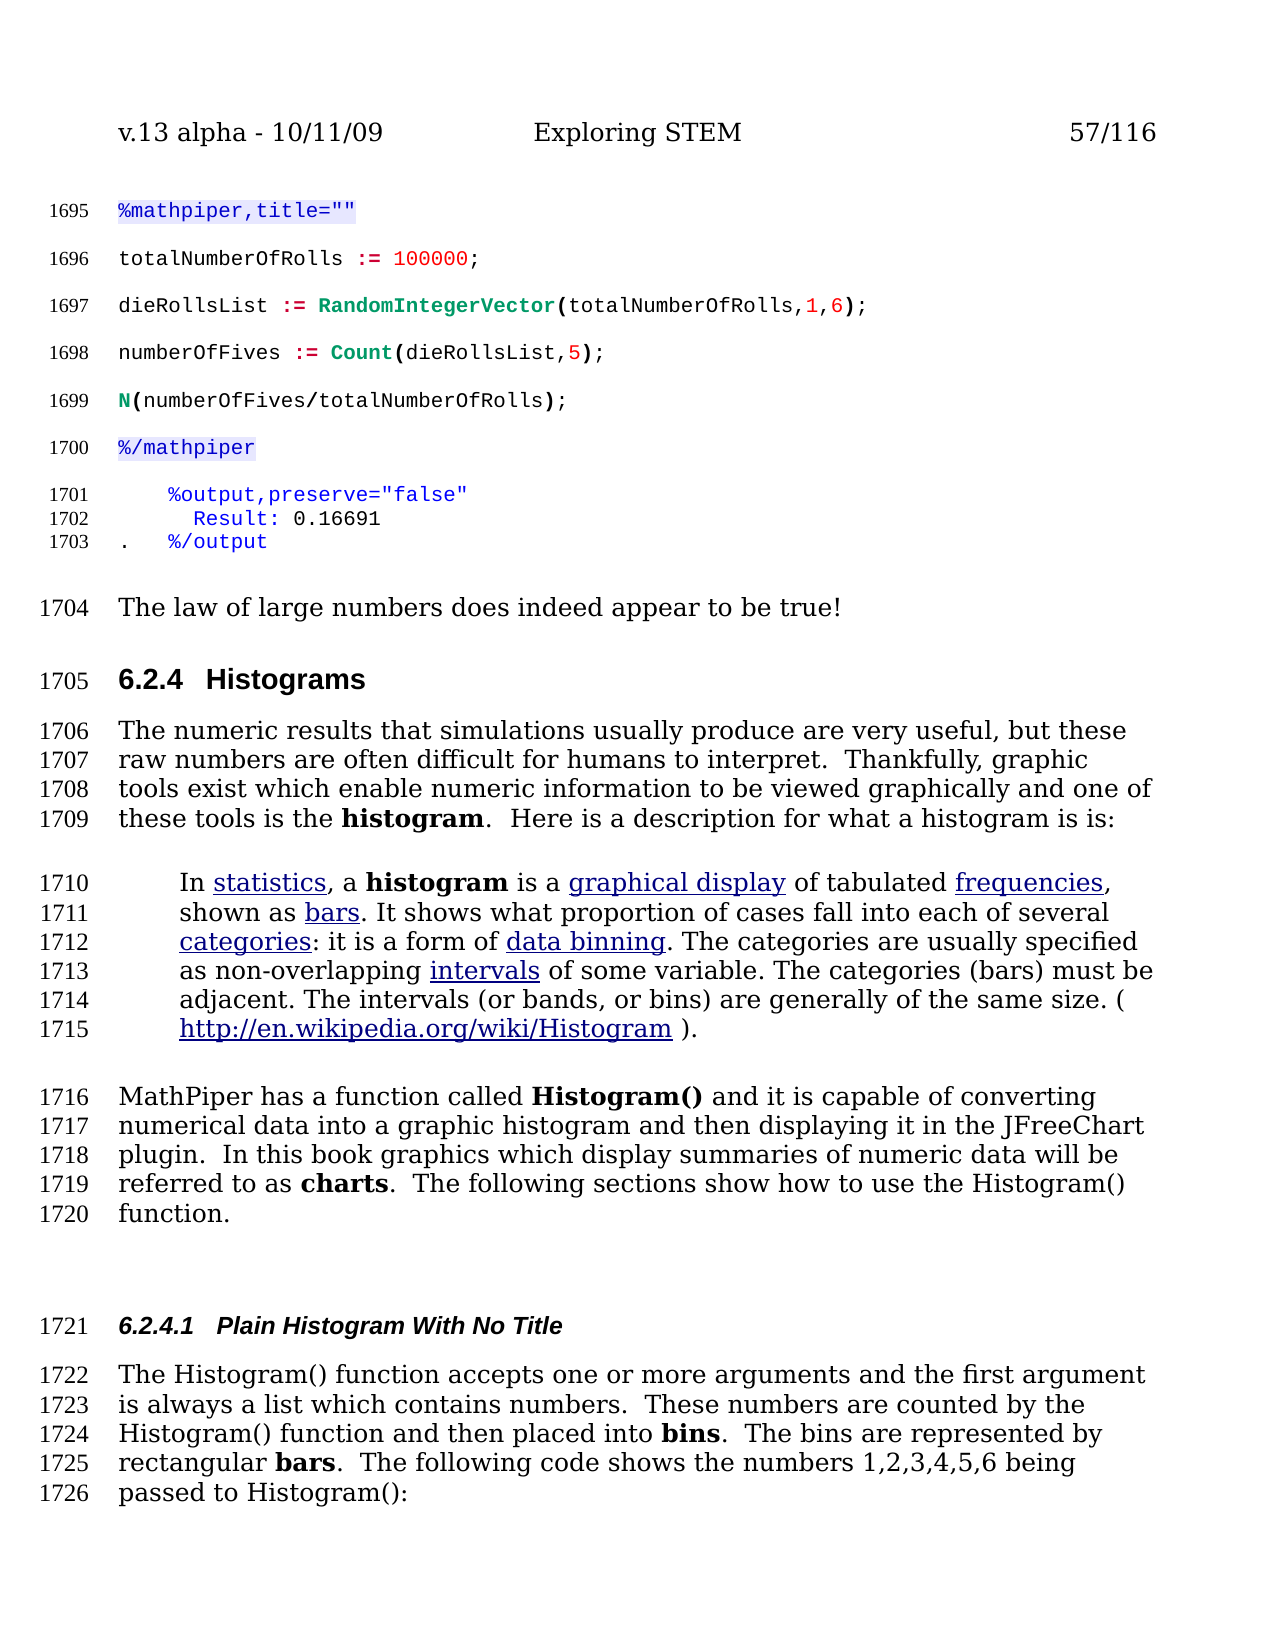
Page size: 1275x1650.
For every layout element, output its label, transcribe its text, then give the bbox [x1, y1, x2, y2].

text The Histogram() function accepts one or more arguments and the first argument is always a list which contains numbers. These numbers are counted by the Histogram() function and then placed into bins. The bins are represented by rectangular bars. The following code shows the numbers 1,2,3,4,5,6 being passed to Histogram(): [118, 1361, 1157, 1507]
text numberOfFives := Count(dieRollsList,5); [118, 342, 1157, 366]
text N(numberOfFives/totalNumberOfRolls); [118, 389, 1157, 413]
text The law of large numbers does indeed appear to be true! [118, 593, 1157, 623]
text %/mathpiper [118, 437, 1157, 461]
subtitle Histograms [118, 662, 1157, 695]
text . %/output [118, 531, 1157, 555]
text dieRollsList := RandomIntegerVector(totalNumberOfRolls,1,6); [118, 295, 1157, 319]
text Result: 0.16691 [118, 508, 1157, 531]
text MathPiper has a function called Histogram() and it is capable of converting numerical data into a graphic histogram and then displaying it in the JFreeChart plugin. In this book graphics which display summaries of numeric data will be referred to as charts. The following sections show how to use the Histogram() function. [118, 1082, 1157, 1228]
text The numeric results that simulations usually produce are very useful, but these raw numbers are often difficult for humans to interpret. Thankfully, graphic tools exist which enable numeric information to be viewed graphically and one of these tools is the histogram. Here is a description for what a histogram is is: [118, 716, 1157, 833]
text %output,preserve="false" [118, 484, 1157, 508]
subtitle Plain Histogram With No Title [118, 1311, 1157, 1340]
text In statistics, a histogram is a graphical display of tabulated frequencies, shown as bars. It shows what proportion of cases fall into each of several categories: it is a form of data binning. The categories are usually specified as non-overlapping intervals of some variable. The categories (bars) must be adjacent. The intervals (or bands, or bins) are generally of the same size. ( http://en.wikipedia.org/wiki/Histogram ). [179, 868, 1157, 1043]
text totalNumberOfRolls := 100000; [118, 248, 1157, 271]
text %mathpiper,title="" [118, 200, 1157, 224]
